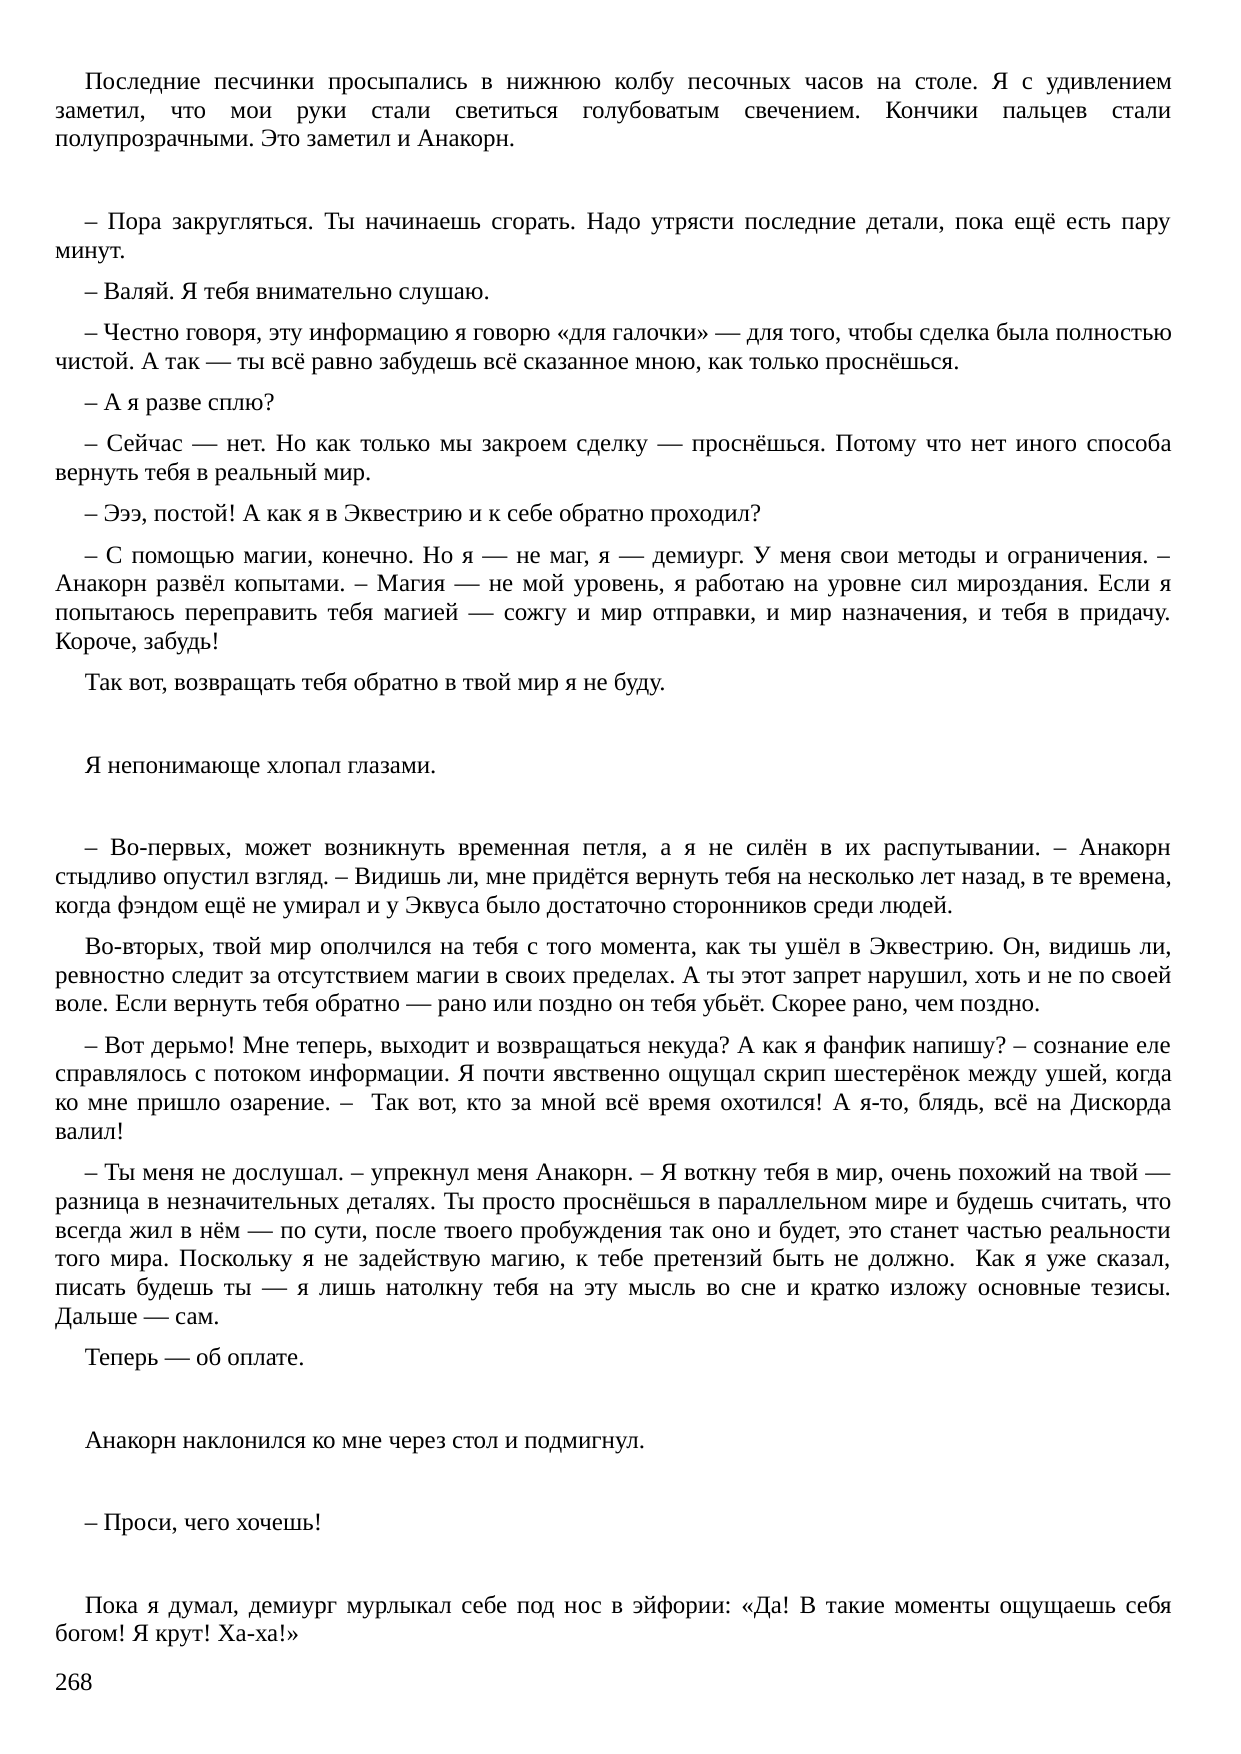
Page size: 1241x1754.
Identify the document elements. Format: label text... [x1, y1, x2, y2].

text Пока я думал, демиург мурлыкал себе под нос в эйфории: «Да! В такие моменты ощущаешь себя богом! Я крут! Ха-ха!» [55, 1590, 1173, 1647]
text Теперь — об оплате. [55, 1342, 1173, 1371]
text – Во-первых, может возникнуть временная петля, а я не силён в их распутывании. – Анакорн стыдливо опустил взгляд. – Видишь ли, мне придётся вернуть тебя на несколько лет назад, в те времена, когда фэндом ещё не умирал и у Эквуса было достаточно сторонников среди людей. [55, 832, 1173, 918]
text – С помощью магии, конечно. Но я — не маг, я — демиург. У меня свои методы и ограничения. – Анакорн развёл копытами. – Магия — не мой уровень, я работаю на уровне сил мироздания. Если я попытаюсь переправить тебя магией — сожгу и мир отправки, и мир назначения, и тебя в придачу. Короче, забудь! [55, 540, 1173, 655]
text Анакорн наклонился ко мне через стол и подмигнул. [55, 1425, 1173, 1453]
text Во-вторых, твой мир ополчился на тебя с того момента, как ты ушёл в Эквестрию. Он, видишь ли, ревностно следит за отсутствием магии в своих пределах. А ты этот запрет нарушил, хоть и не по своей воле. Если вернуть тебя обратно — рано или поздно он тебя убьёт. Скорее рано, чем поздно. [55, 931, 1173, 1017]
text Так вот, возвращать тебя обратно в твой мир я не буду. [55, 667, 1173, 696]
text Последние песчинки просыпались в нижнюю колбу песочных часов на столе. Я с удивлением заметил, что мои руки стали светиться голубоватым свечением. Кончики пальцев стали полупрозрачными. Это заметил и Анакорн. [55, 66, 1173, 152]
text – Эээ, постой! А как я в Эквестрию и к себе обратно проходил? [55, 498, 1173, 527]
text – Сейчас — нет. Но как только мы закроем сделку — проснёшься. Потому что нет иного способа вернуть тебя в реальный мир. [55, 428, 1173, 486]
text – Валяй. Я тебя внимательно слушаю. [55, 276, 1173, 305]
text – Вот дерьмо! Мне теперь, выходит и возвращаться некуда? А как я фанфик напишу? – сознание еле справлялось с потоком информации. Я почти явственно ощущал скрип шестерёнок между ушей, когда ко мне пришло озарение. – Так вот, кто за мной всё время охотился! А я-то, блядь, всё на Дискорда валил! [55, 1030, 1173, 1145]
text – Проси, чего хочешь! [55, 1507, 1173, 1536]
text Я непонимающе хлопал глазами. [55, 750, 1173, 778]
text – Ты меня не дослушал. – упрекнул меня Анакорн. – Я воткну тебя в мир, очень похожий на твой — разница в незначительных деталях. Ты просто проснёшься в параллельном мире и будешь считать, что всегда жил в нём — по сути, после твоего пробуждения так оно и будет, это станет частью реальности того мира. Поскольку я не задействую магию, к тебе претензий быть не должно. Как я уже сказал, писать будешь ты — я лишь натолкну тебя на эту мысль во сне и кратко изложу основные тезисы. Дальше — сам. [55, 1157, 1173, 1330]
text – Пора закругляться. Ты начинаешь сгорать. Надо утрясти последние детали, пока ещё есть пару минут. [55, 206, 1173, 263]
text – А я разве сплю? [55, 387, 1173, 416]
text – Честно говоря, эту информацию я говорю «для галочки» — для того, чтобы сделка была полностью чистой. А так — ты всё равно забудешь всё сказанное мною, как только проснёшься. [55, 317, 1173, 375]
